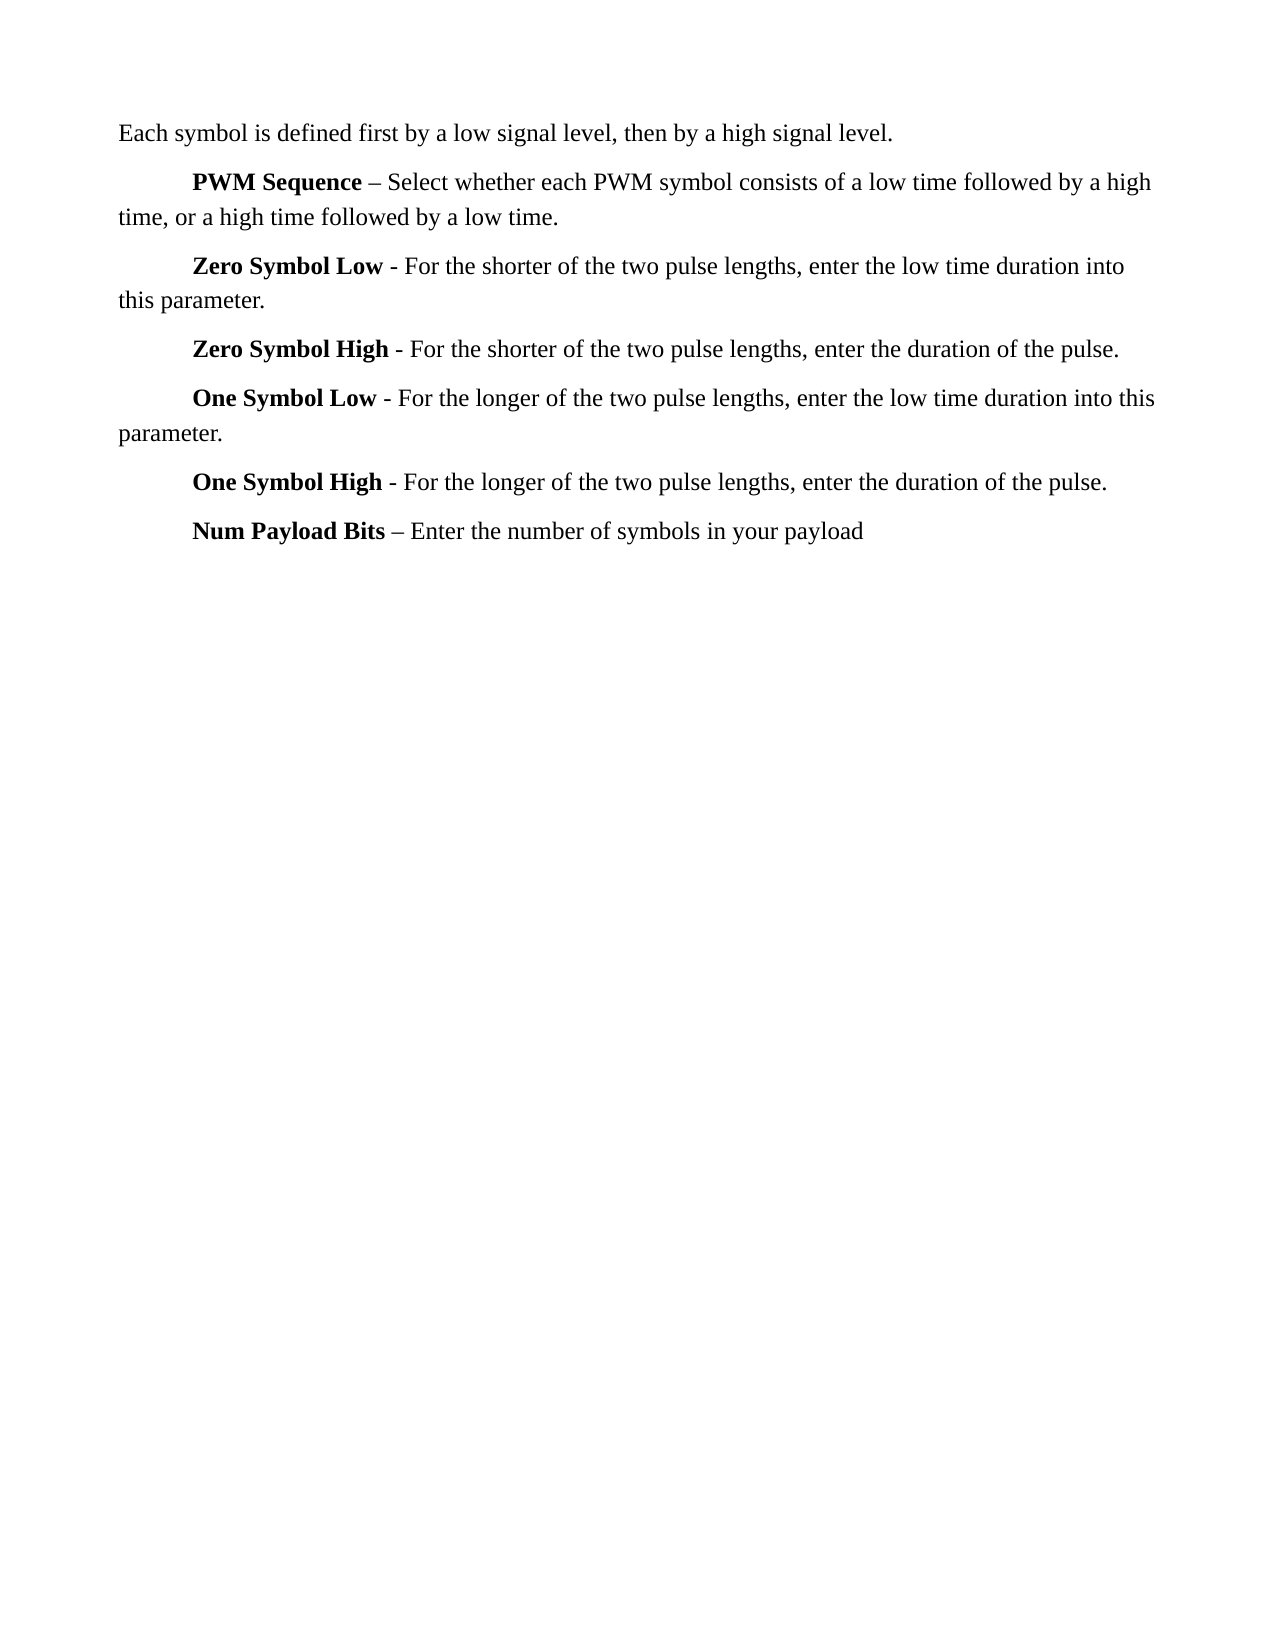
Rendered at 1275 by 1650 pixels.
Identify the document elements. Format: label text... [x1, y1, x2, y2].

text One Symbol High - For the longer of the two pulse lengths, enter the duration of the pulse. [118, 467, 1157, 496]
text PWM Sequence – Select whether each PWM symbol consists of a low time followed by a high time, or a high time followed by a low time. [118, 167, 1157, 230]
text Num Payload Bits – Enter the number of symbols in your payload [118, 516, 1157, 545]
text Zero Symbol High - For the shorter of the two pulse lengths, enter the duration of the pulse. [118, 334, 1157, 363]
text Each symbol is defined first by a low signal level, then by a high signal level. [118, 118, 1157, 147]
text One Symbol Low - For the longer of the two pulse lengths, enter the low time duration into this parameter. [118, 383, 1157, 447]
text Zero Symbol Low - For the shorter of the two pulse lengths, enter the low time duration into this parameter. [118, 251, 1157, 314]
